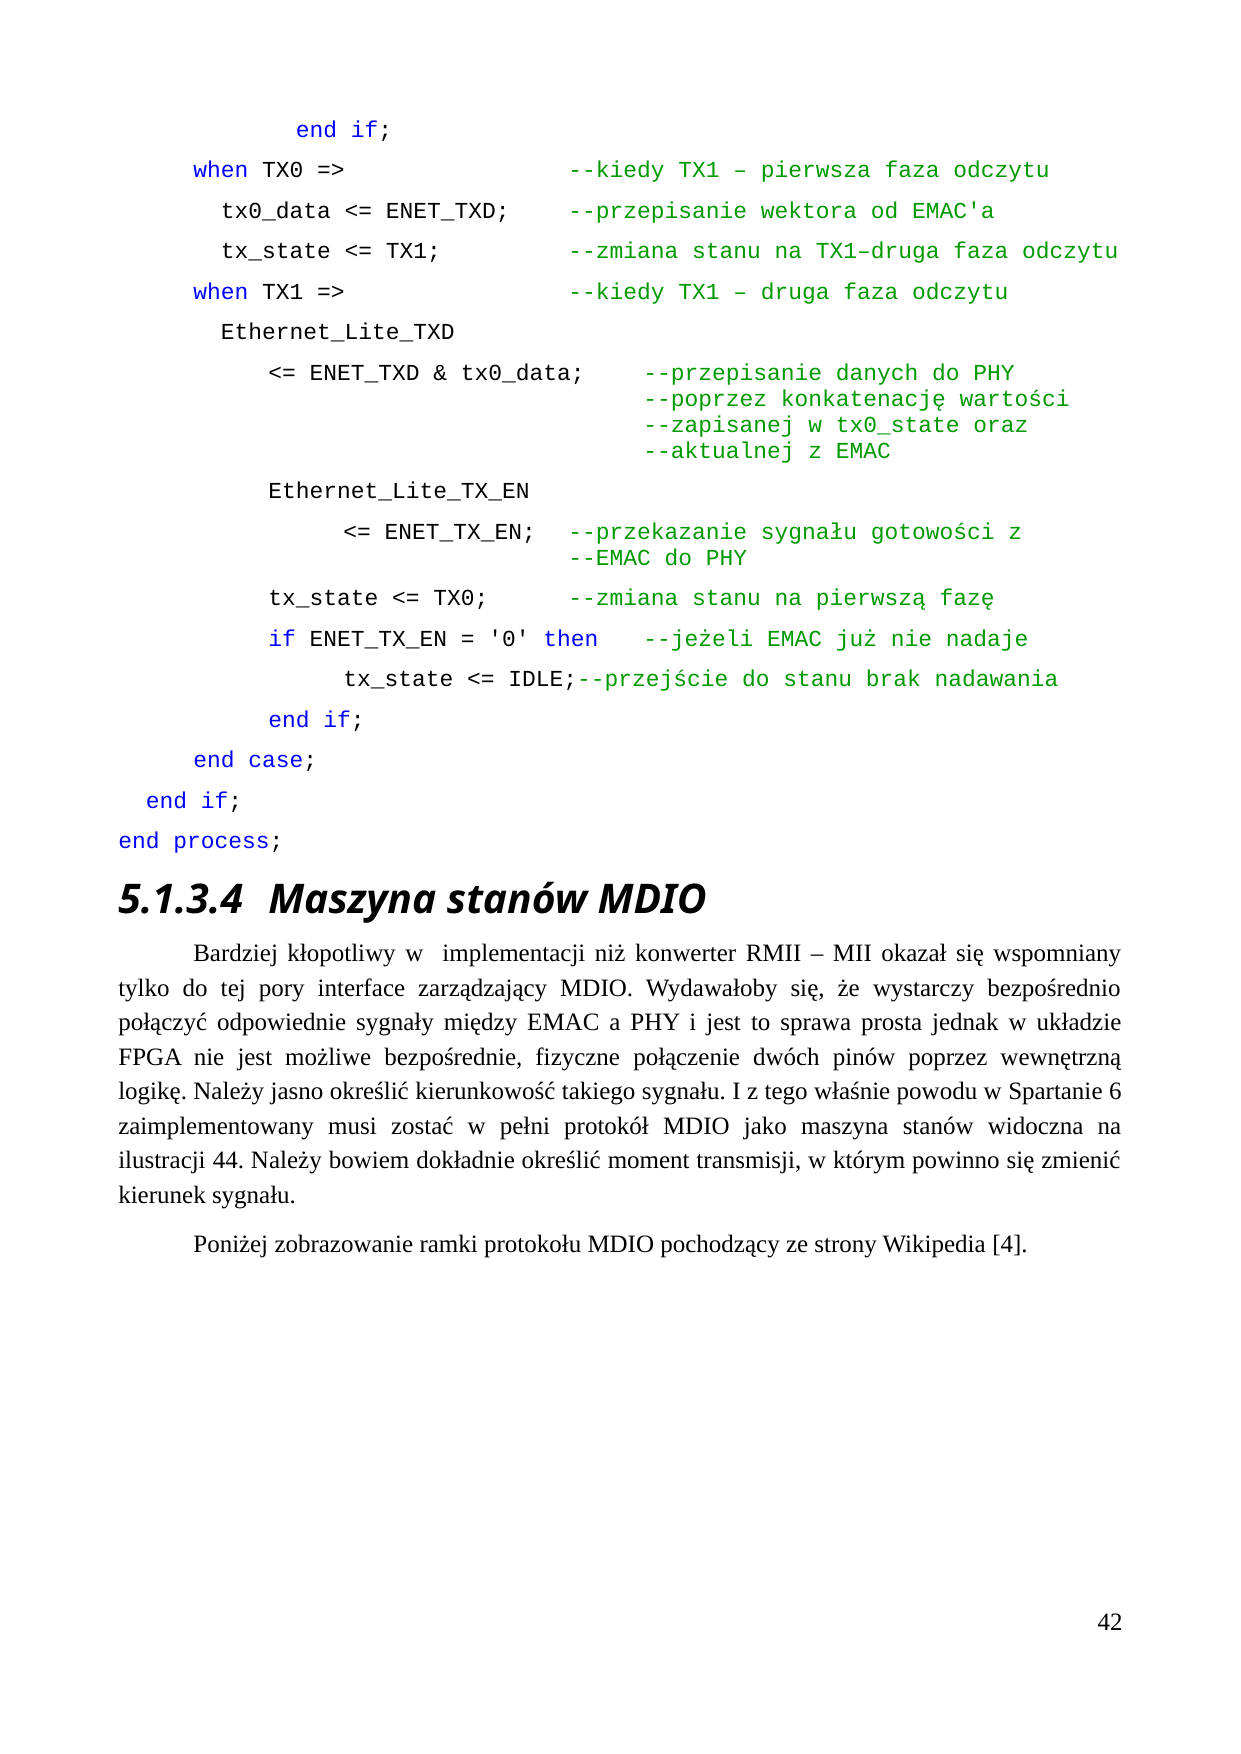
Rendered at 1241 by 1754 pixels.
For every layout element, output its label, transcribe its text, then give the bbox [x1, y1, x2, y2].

text when TX0 => --kiedy TX1 – pierwsza faza odczytu [118, 159, 1122, 184]
text tx_state <= TX1; --zmiana stanu na TX1–druga faza odczytu [118, 240, 1122, 266]
text end case; [118, 749, 1122, 774]
text end if; [118, 708, 1122, 734]
text <= ENET_TXD & tx0_data; --przepisanie danych do PHY --poprzez konkatenację wartości --zapisanej w tx0_state oraz --aktualnej z EMAC [118, 361, 1122, 465]
text <= ENET_TX_EN; --przekazanie sygnału gotowości z --EMAC do PHY [118, 520, 1122, 572]
text tx_state <= IDLE;--przejście do stanu brak nadawania [118, 668, 1122, 693]
text if ENET_TX_EN = '0' then --jeżeli EMAC już nie nadaje [118, 627, 1122, 653]
text end process; [118, 830, 1122, 856]
text tx0_data <= ENET_TXD; --przepisanie wektora od EMAC'a [118, 199, 1122, 225]
text Ethernet_Lite_TXD [118, 321, 1122, 347]
text when TX1 => --kiedy TX1 – druga faza odczytu [118, 280, 1122, 306]
text end if; [118, 118, 1122, 144]
text tx_state <= TX0; --zmiana stanu na pierwszą fazę [118, 587, 1122, 612]
text Poniżej zobrazowanie ramki protokołu MDIO pochodzący ze strony Wikipedia [4]. [118, 1229, 1122, 1257]
text Ethernet_Lite_TX_EN [118, 479, 1122, 506]
text end if; [118, 789, 1122, 815]
text Bardziej kłopotliwy w implementacji niż konwerter RMII – MII okazał się wspomniany tylko do tej pory interface zarządzający MDIO. Wydawałoby się, że wystarczy bezpośrednio połączyć odpowiednie sygnały między EMAC a PHY i jest to sprawa prosta jednak w układzie FPGA nie jest możliwe bezpośrednie, fizyczne połączenie dwóch pinów poprzez wewnętrzną logikę. Należy jasno określić kierunkowość takiego sygnału. I z tego właśnie powodu w Spartanie 6 zaimplementowany musi zostać w pełni protokół MDIO jako maszyna stanów widoczna na ilustracji 44. Należy bowiem dokładnie określić moment transmisji, w którym powinno się zmienić kierunek sygnału. [118, 938, 1122, 1208]
subtitle Maszyna stanów MDIO [118, 870, 1122, 926]
